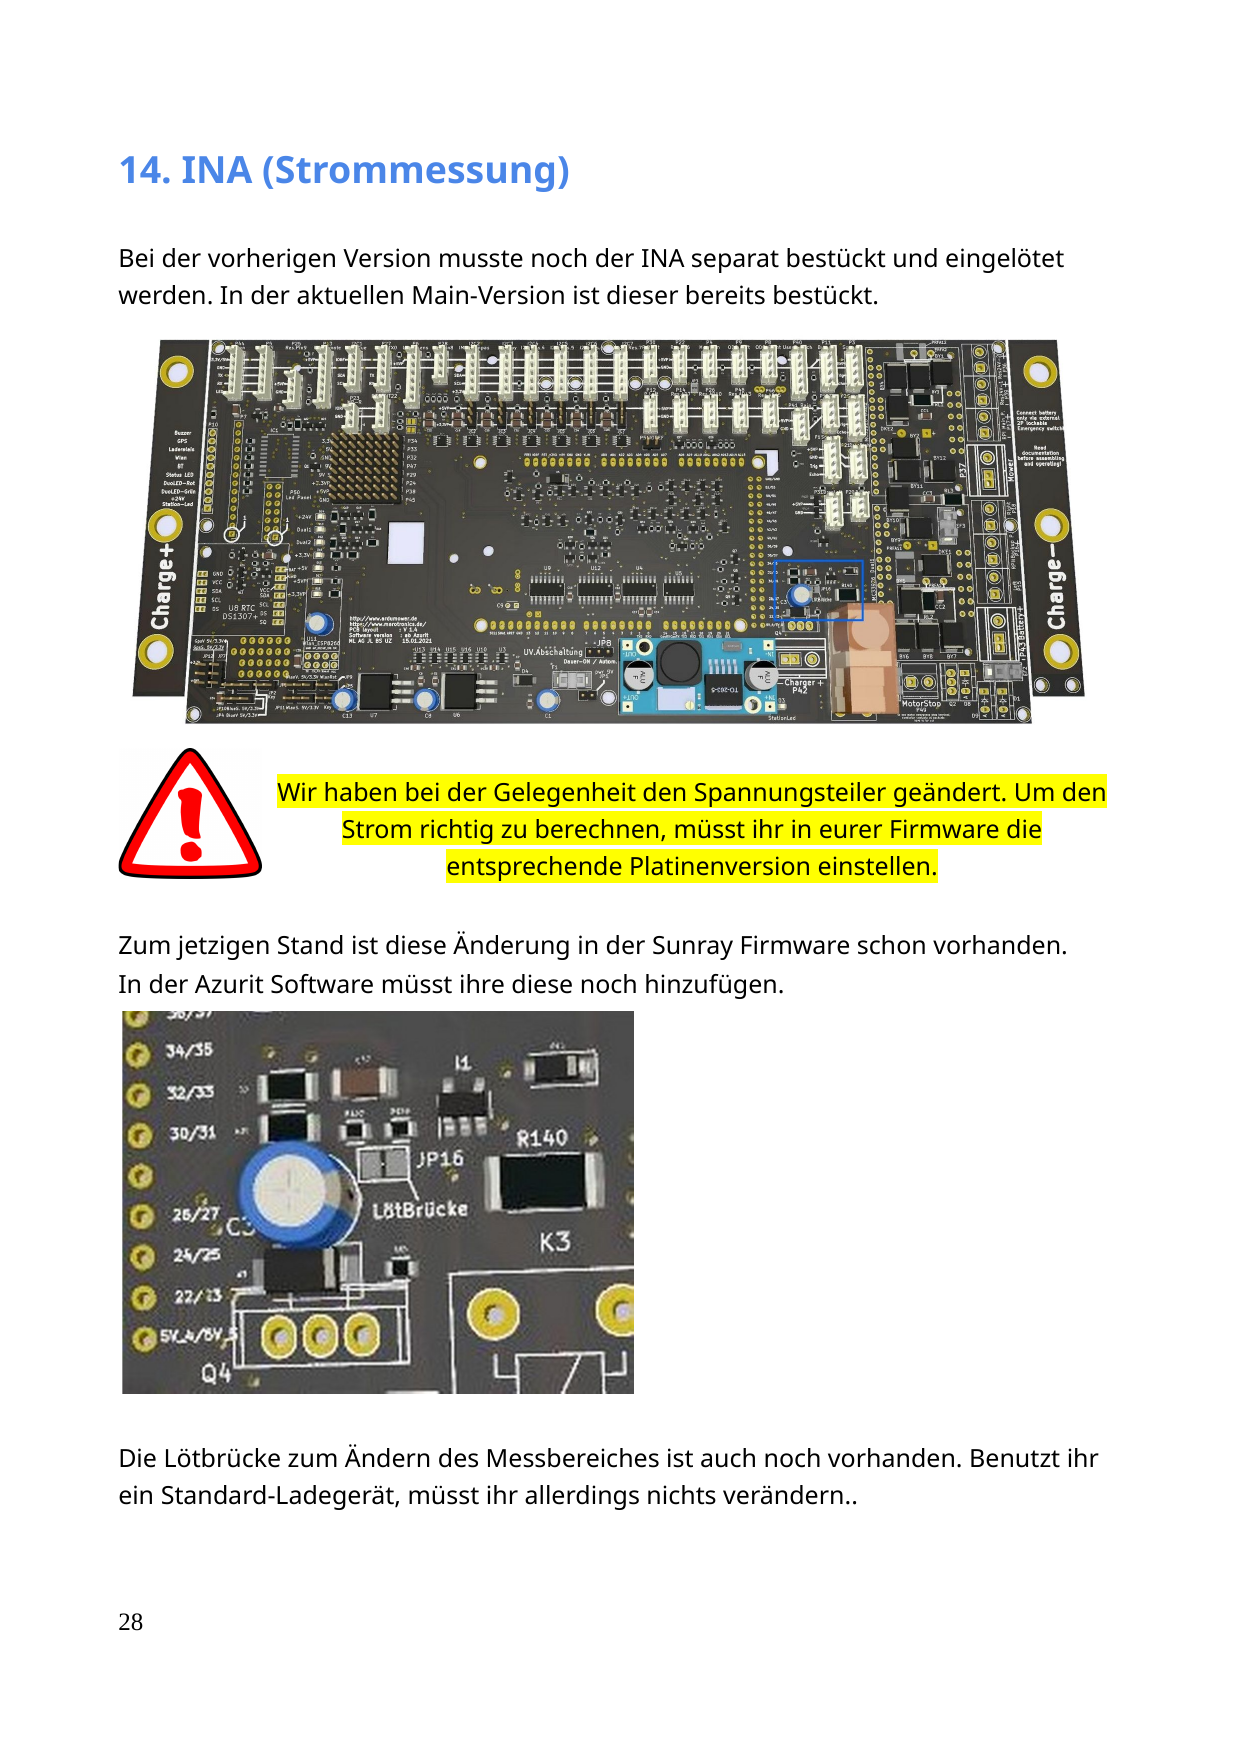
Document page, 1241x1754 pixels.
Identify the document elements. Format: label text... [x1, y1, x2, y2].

picture [122, 1011, 634, 1394]
text Bei der vorherigen Version musste noch der INA separat bestückt und eingelötet werden. In der aktuellen Main-Version ist dieser bereits bestückt. [118, 238, 1122, 312]
text Wir haben bei der Gelegenheit den Spannungsteiler geändert. Um den Strom richtig zu berechnen, müsst ihr in eurer Firmware die entsprechende Platinenversion einstellen. [118, 734, 1122, 883]
subtitle 14. INA (Strommessung) [118, 143, 1122, 194]
text Zum jetzigen Stand ist diese Änderung in der Sunray Firmware schon vorhanden. [118, 930, 1122, 961]
text Die Lötbrücke zum Ändern des Messbereiches ist auch noch vorhanden. Benutzt ihr ein Standard-Ladegerät, müsst ihr allerdings nichts verändern.. [118, 1438, 1122, 1512]
text In der Azurit Software müsst ihre diese noch hinzufügen. [118, 969, 1122, 1000]
picture [118, 748, 262, 879]
picture [126, 331, 1090, 733]
